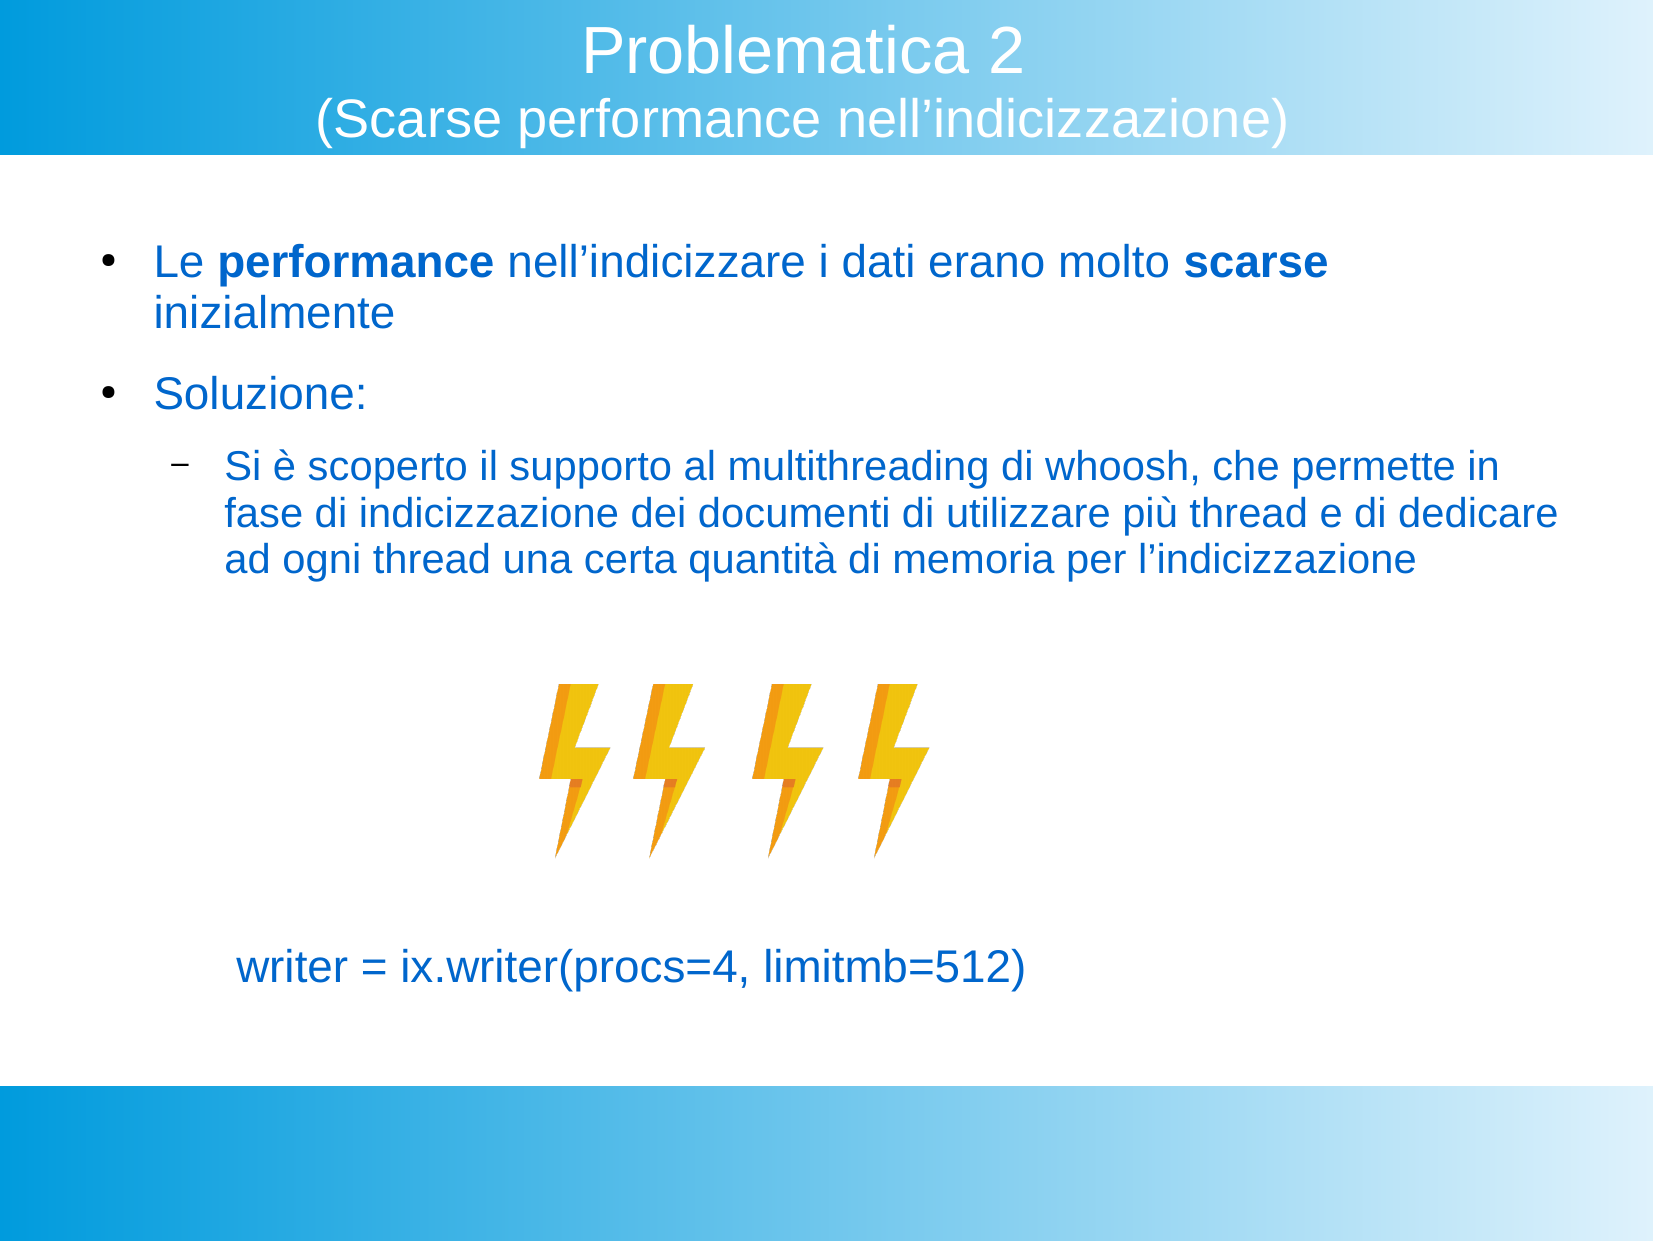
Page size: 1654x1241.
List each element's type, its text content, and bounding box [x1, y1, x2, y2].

picture [744, 684, 839, 875]
text_box writer = ix.writer(procs=4, limitmb=512) [236, 940, 1300, 993]
title Problematica 2 (Scarse performance nell’indicizzazione) [59, 13, 1548, 149]
picture [531, 684, 721, 875]
picture [850, 684, 945, 875]
list Le performance nell’indicizzare i dati erano molto scarse inizialmente Soluzione: Si è scoperto il supporto al multithreading di whoosh, che permette in fase di indicizzazione dei documenti di utilizzare più thread e di dedicare ad ogni thread una certa quantità di memoria per l’indicizzazione [82, 236, 1571, 632]
